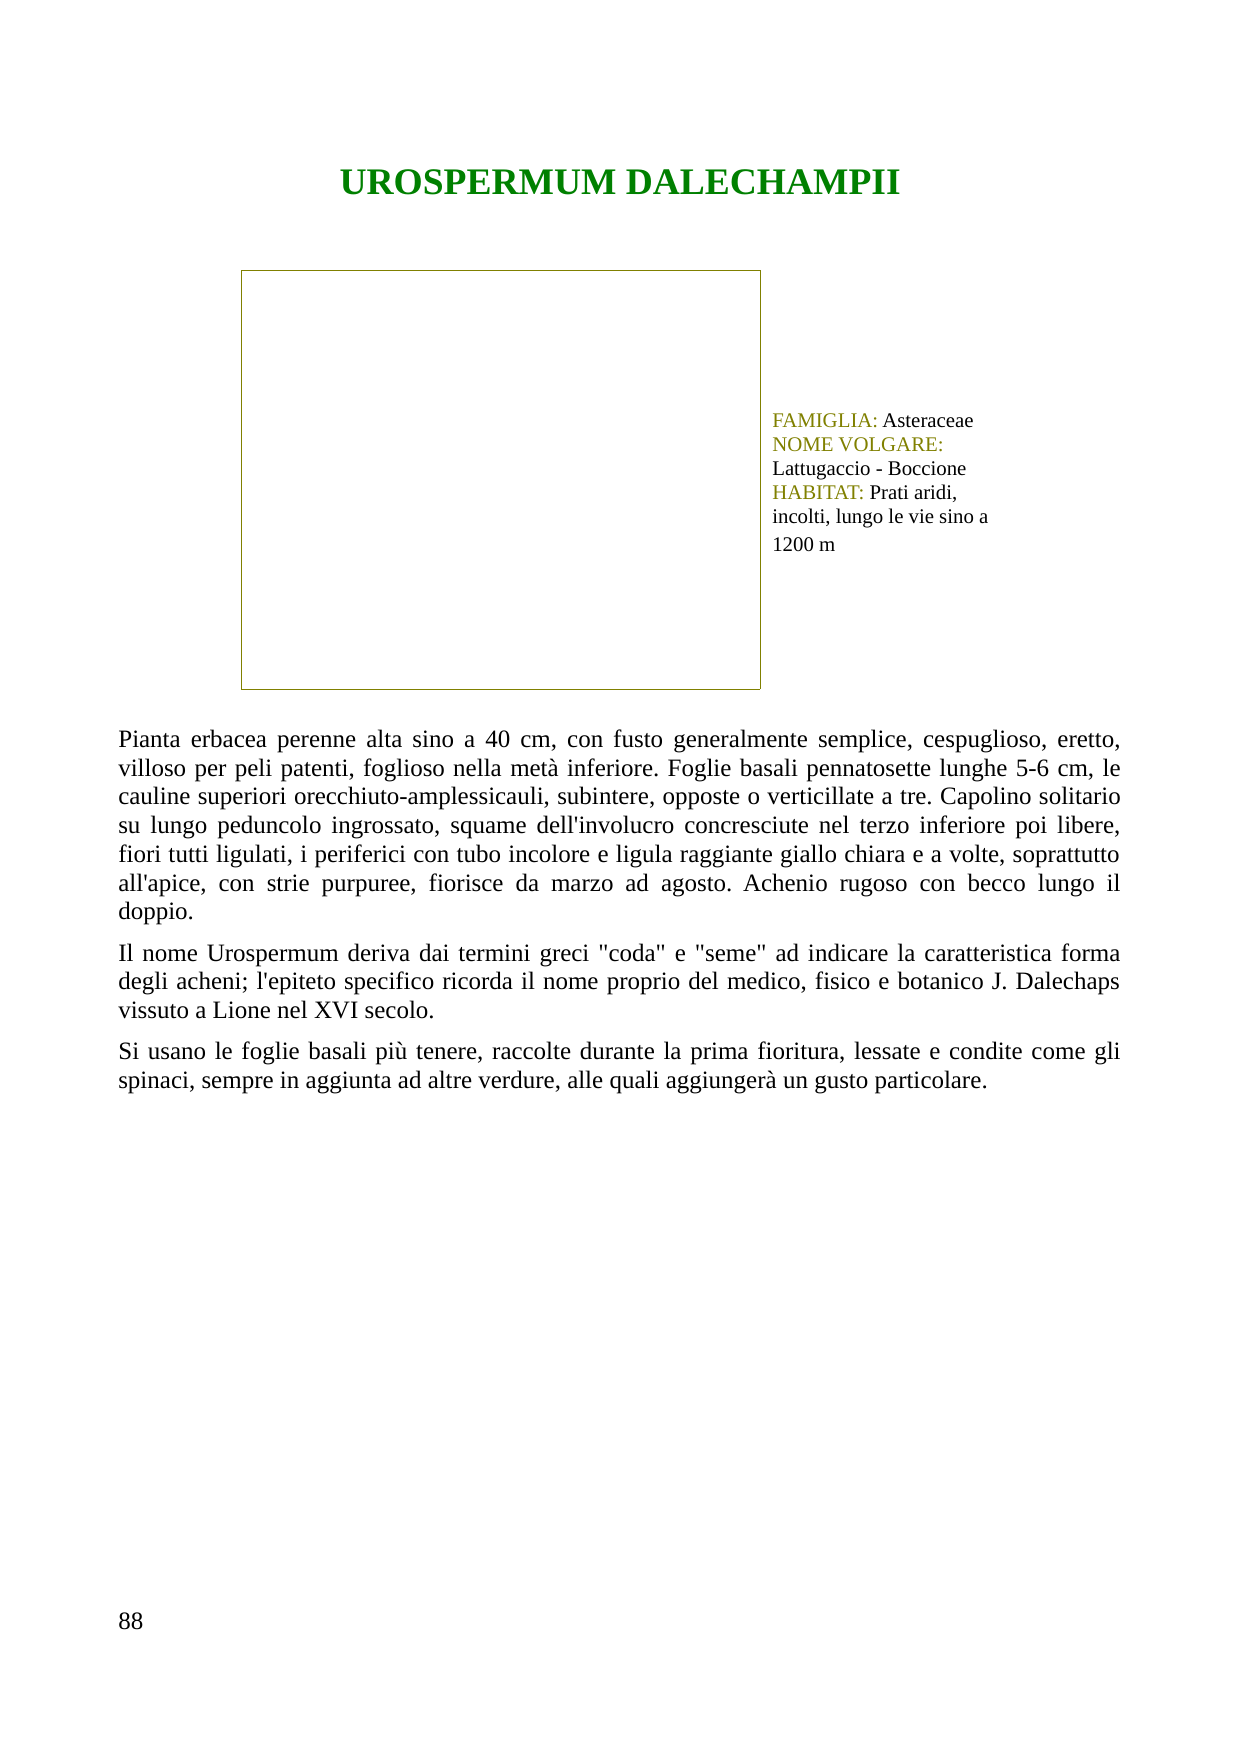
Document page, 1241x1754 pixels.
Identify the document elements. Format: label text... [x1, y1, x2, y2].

table_cell [229, 270, 772, 724]
table_cell FAMIGLIA: Asteraceae NOME VOLGARE: Lattugaccio - Boccione HABITAT: Prati aridi, incolti, lungo le vie sino a 1200 m [772, 270, 1011, 724]
table_cell [242, 271, 760, 689]
text Si usano le foglie basali più tenere, raccolte durante la prima fioritura, lessate e condite come gli spinaci, sempre in aggiunta ad altre verdure, alle quali aggiungerà un gusto particolare. [118, 1036, 1122, 1094]
text Il nome Urospermum deriva dai termini greci "coda" e "seme" ad indicare la caratteristica forma degli acheni; l'epiteto specifico ricorda il nome proprio del medico, fisico e botanico J. Dalechaps vissuto a Lione nel XVI secolo. [118, 938, 1122, 1024]
table_header UROSPERMUM DALECHAMPII [229, 159, 1011, 270]
text Pianta erbacea perenne alta sino a 40 cm, con fusto generalmente semplice, cespuglioso, eretto, villoso per peli patenti, foglioso nella metà inferiore. Foglie basali pennatosette lunghe 5-6 cm, le cauline superiori orecchiuto-amplessicauli, subintere, opposte o verticillate a tre. Capolino solitario su lungo peduncolo ingrossato, squame dell'involucro concresciute nel terzo inferiore poi libere, fiori tutti ligulati, i periferici con tubo incolore e ligula raggiante giallo chiara e a volte, soprattutto all'apice, con strie purpuree, fiorisce da marzo ad agosto. Achenio rugoso con becco lungo il doppio. [118, 724, 1122, 925]
